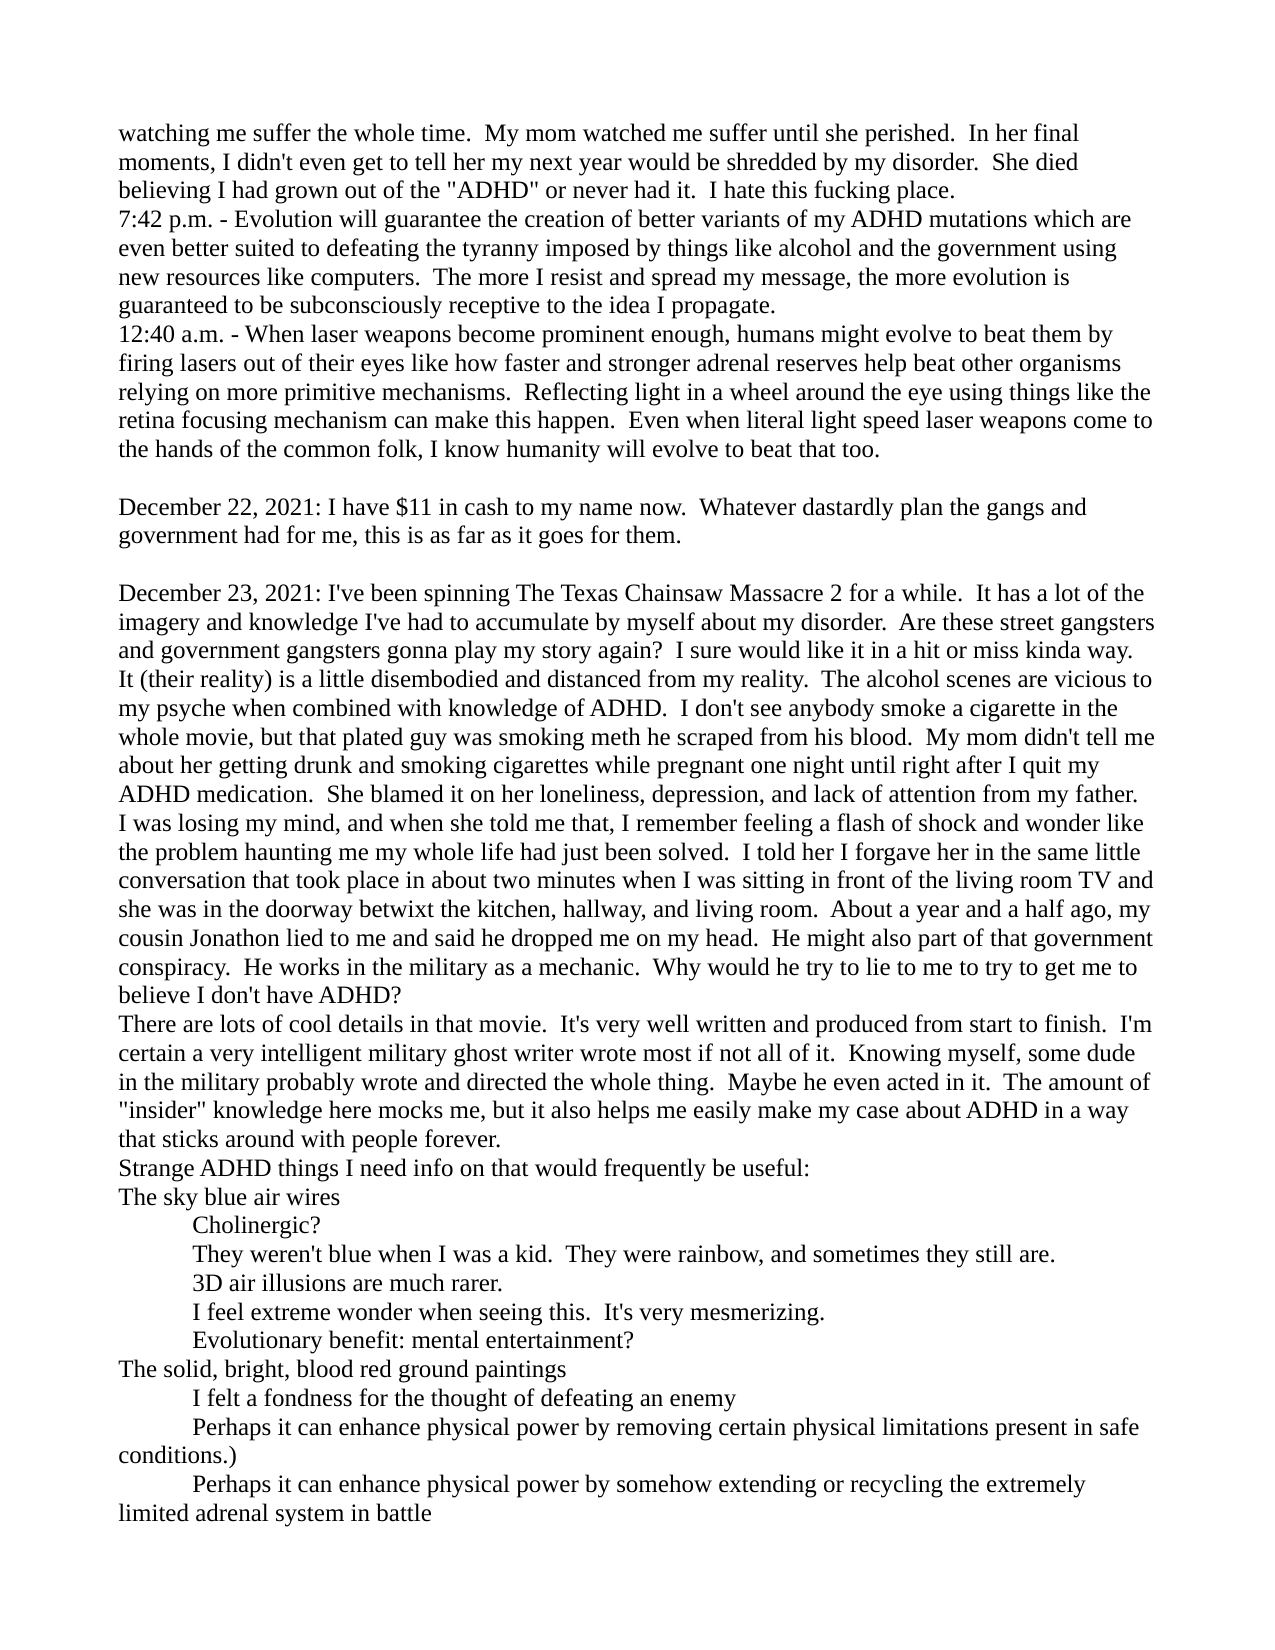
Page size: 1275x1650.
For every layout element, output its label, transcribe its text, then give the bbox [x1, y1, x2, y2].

text I feel extreme wonder when seeing this. It's very mesmerizing. [118, 1297, 1157, 1326]
text 3D air illusions are much rarer. [118, 1268, 1157, 1297]
text I felt a fondness for the thought of defeating an enemy [118, 1383, 1157, 1412]
text December 22, 2021: I have $11 in cash to my name now. Whatever dastardly plan the gangs and government had for me, this is as far as it goes for them. [118, 492, 1157, 549]
text Evolutionary benefit: mental entertainment? [118, 1326, 1157, 1354]
text The solid, bright, blood red ground paintings [118, 1354, 1157, 1383]
text There are lots of cool details in that movie. It's very well written and produced from start to finish. I'm certain a very intelligent military ghost writer wrote most if not all of it. Knowing myself, some dude in the military probably wrote and directed the whole thing. Maybe he even acted in it. The amount of "insider" knowledge here mocks me, but it also helps me easily make my case about ADHD in a way that sticks around with people forever. [118, 1009, 1157, 1153]
text watching me suffer the whole time. My mom watched me suffer until she perished. In her final moments, I didn't even get to tell her my next year would be shredded by my disorder. She died believing I had grown out of the "ADHD" or never had it. I hate this fucking place. [118, 118, 1157, 204]
text December 23, 2021: I've been spinning The Texas Chainsaw Massacre 2 for a while. It has a lot of the imagery and knowledge I've had to accumulate by myself about my disorder. Are these street gangsters and government gangsters gonna play my story again? I sure would like it in a hit or miss kinda way. It (their reality) is a little disembodied and distanced from my reality. The alcohol scenes are vicious to my psyche when combined with knowledge of ADHD. I don't see anybody smoke a cigarette in the whole movie, but that plated guy was smoking meth he scraped from his blood. My mom didn't tell me about her getting drunk and smoking cigarettes while pregnant one night until right after I quit my ADHD medication. She blamed it on her loneliness, depression, and lack of attention from my father. I was losing my mind, and when she told me that, I remember feeling a flash of shock and wonder like the problem haunting me my whole life had just been solved. I told her I forgave her in the same little conversation that took place in about two minutes when I was sitting in front of the living room TV and she was in the doorway betwixt the kitchen, hallway, and living room. About a year and a half ago, my cousin Jonathon lied to me and said he dropped me on my head. He might also part of that government conspiracy. He works in the military as a mechanic. Why would he try to lie to me to try to get me to believe I don't have ADHD? [118, 578, 1157, 1009]
text 7:42 p.m. - Evolution will guarantee the creation of better variants of my ADHD mutations which are even better suited to defeating the tyranny imposed by things like alcohol and the government using new resources like computers. The more I resist and spread my message, the more evolution is guaranteed to be subconsciously receptive to the idea I propagate. [118, 204, 1157, 319]
text 12:40 a.m. - When laser weapons become prominent enough, humans might evolve to beat them by firing lasers out of their eyes like how faster and stronger adrenal reserves help beat other organisms relying on more primitive mechanisms. Reflecting light in a wheel around the eye using things like the retina focusing mechanism can make this happen. Even when literal light speed laser weapons come to the hands of the common folk, I know humanity will evolve to beat that too. [118, 319, 1157, 463]
text Perhaps it can enhance physical power by somehow extending or recycling the extremely limited adrenal system in battle [118, 1469, 1157, 1527]
text They weren't blue when I was a kid. They were rainbow, and sometimes they still are. [118, 1239, 1157, 1268]
text Strange ADHD things I need info on that would frequently be useful: [118, 1153, 1157, 1182]
text Perhaps it can enhance physical power by removing certain physical limitations present in safe conditions.) [118, 1412, 1157, 1469]
text Cholinergic? [118, 1211, 1157, 1239]
text The sky blue air wires [118, 1182, 1157, 1211]
